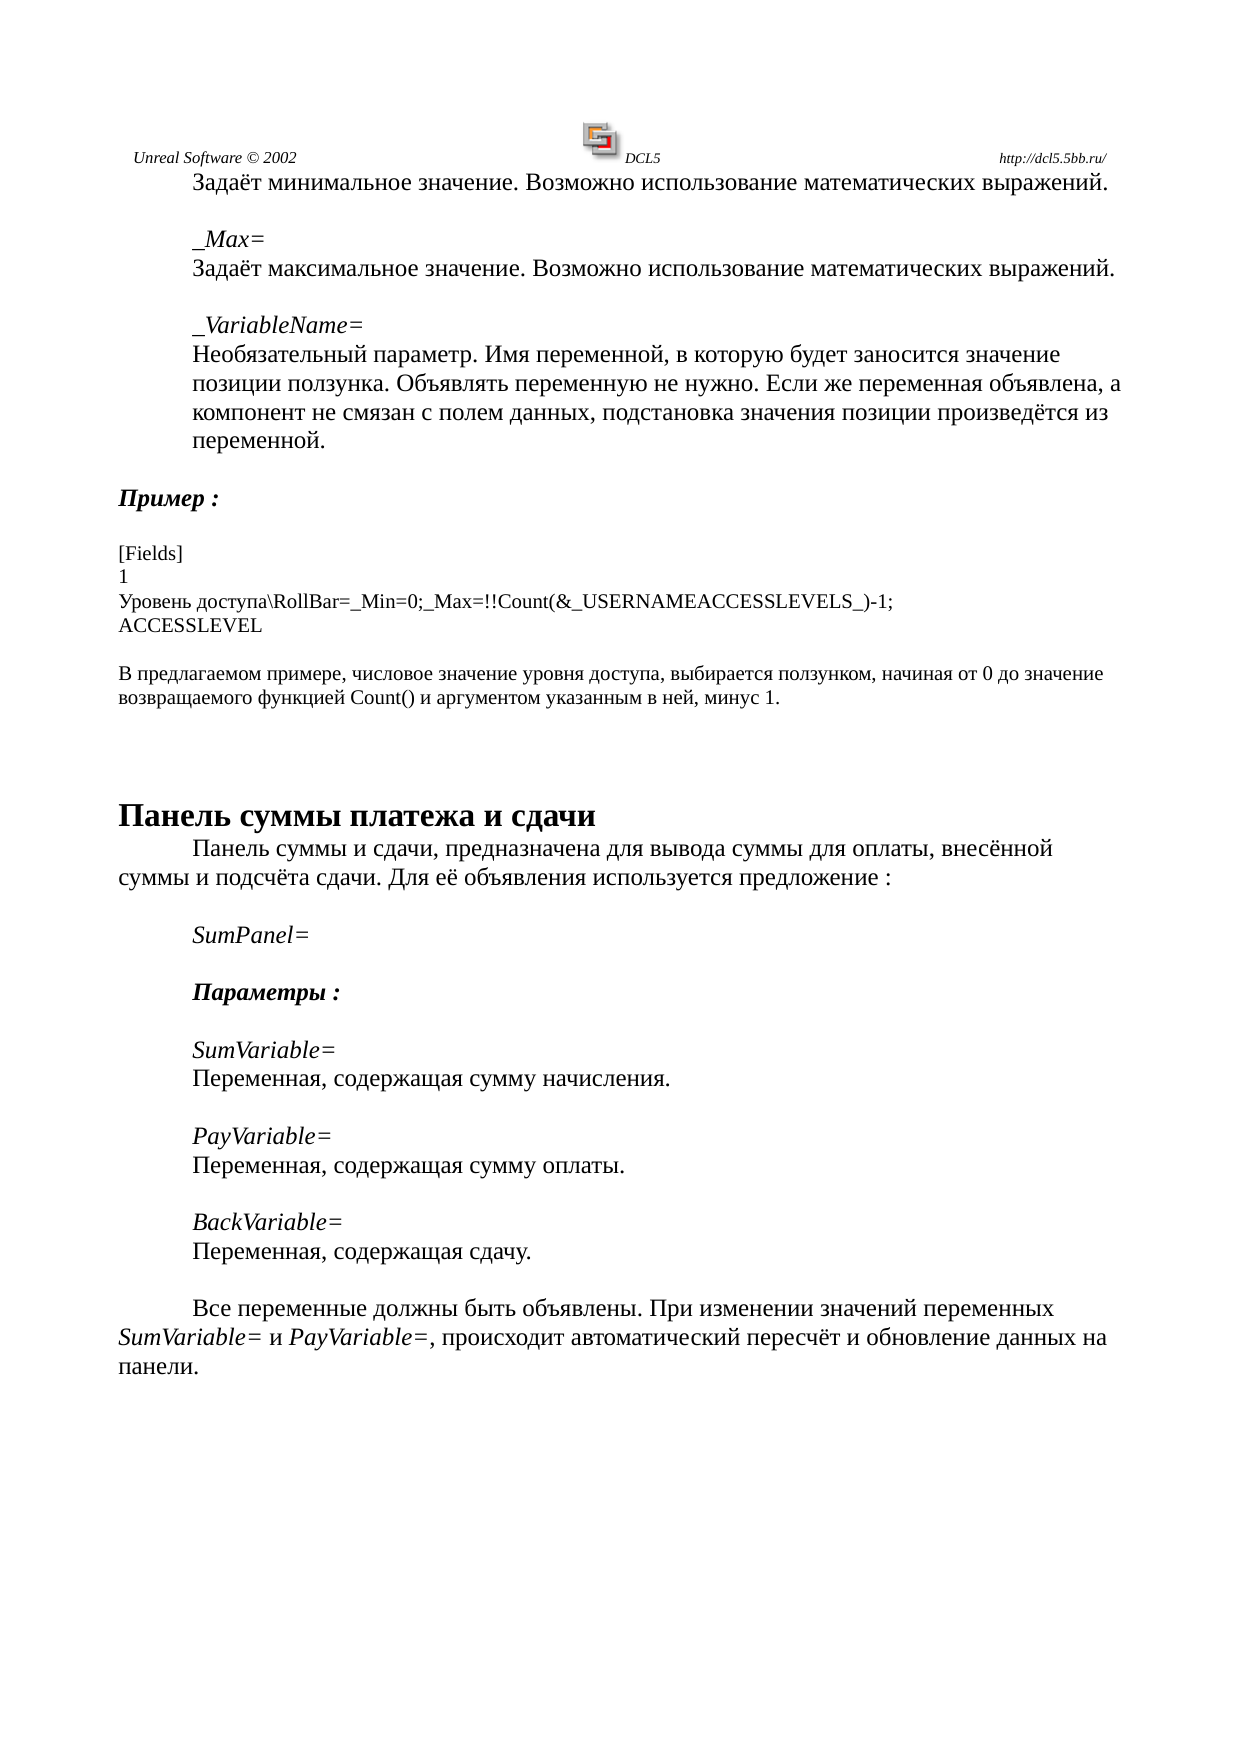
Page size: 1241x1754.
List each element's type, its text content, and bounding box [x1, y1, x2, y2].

text В предлагаемом примере, числовое значение уровня доступа, выбирается ползунком, начиная от 0 до значение возвращаемого функцией Count() и аргументом указанным в ней, минус 1. [118, 661, 1122, 709]
text BackVariable= [118, 1207, 1122, 1236]
text Задаёт максимальное значение. Возможно использование математических выражений. [118, 253, 1122, 282]
text ACCESSLEVEL [118, 613, 1122, 637]
text Необязательный параметр. Имя переменной, в которую будет заносится значение позиции ползунка. Объявлять переменную не нужно. Если же переменная объявлена, а компонент не смязан с полем данных, подстановка значения позиции произведётся из переменной. [118, 339, 1122, 454]
text PayVariable= [118, 1121, 1122, 1150]
picture [579, 118, 625, 164]
text Уровень доступа\RollBar=_Min=0;_Max=!!Count(&_USERNAMEACCESSLEVELS_)-1; [118, 588, 1122, 613]
text Переменная, содержащая сумму оплаты. [118, 1150, 1122, 1178]
text Все переменные должны быть объявлены. При изменении значений переменных SumVariable= и PayVariable=, происходит автоматический пересчёт и обновление данных на панели. [118, 1293, 1122, 1380]
text [Fields] [118, 540, 1122, 564]
text Переменная, содержащая сумму начисления. [118, 1063, 1122, 1092]
text _Max= [118, 224, 1122, 253]
text Параметры : [118, 977, 1122, 1006]
text Задаёт минимальное значение. Возможно использование математических выражений. [118, 167, 1122, 195]
text 1 [118, 564, 1122, 588]
text Панель суммы платежа и сдачи [118, 795, 1122, 833]
text SumVariable= [118, 1035, 1122, 1063]
text Переменная, содержащая сдачу. [118, 1236, 1122, 1265]
text _VariableName= [118, 310, 1122, 339]
text Панель суммы и сдачи, предназначена для вывода суммы для оплаты, внесённой суммы и подсчёта сдачи. Для её объявления используется предложение : [118, 833, 1122, 891]
text SumPanel= [118, 920, 1122, 948]
text Пример : [118, 483, 1122, 512]
